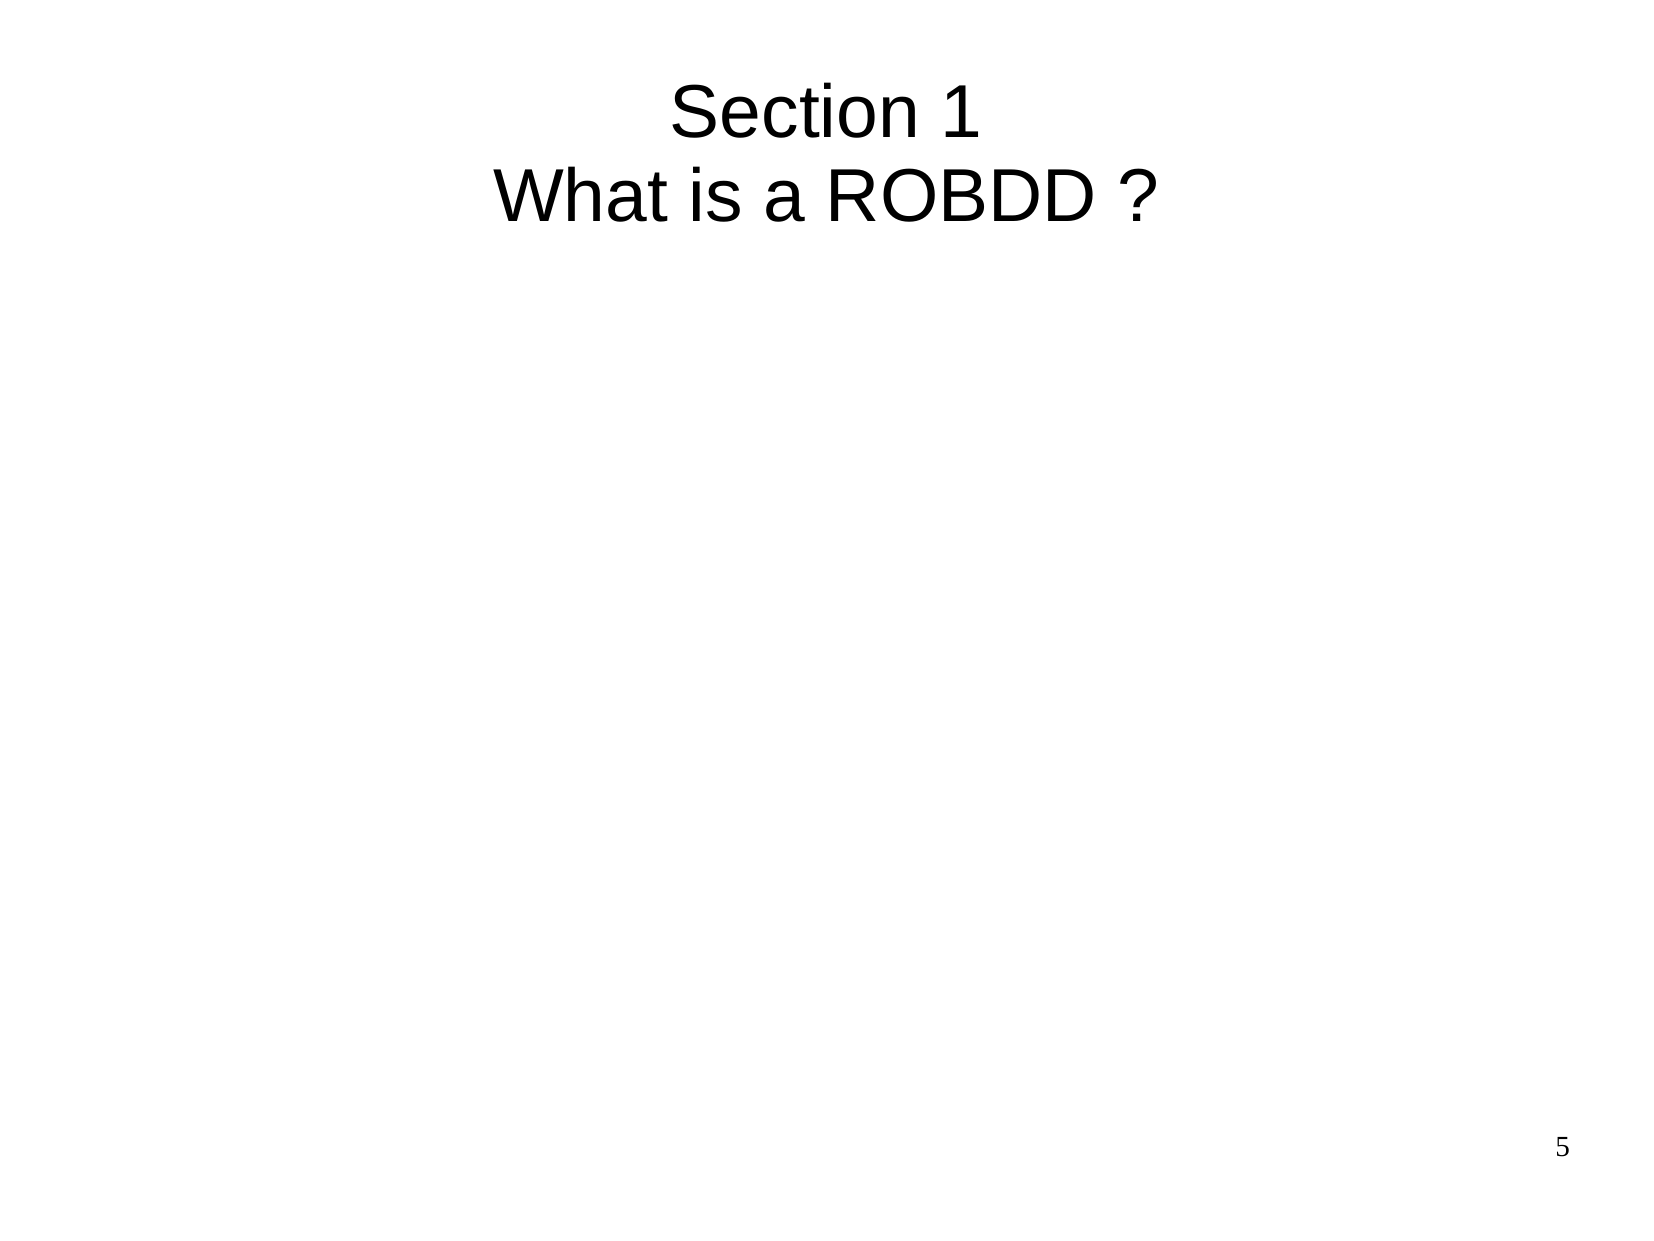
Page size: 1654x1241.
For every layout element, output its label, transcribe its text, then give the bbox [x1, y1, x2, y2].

title Section 1 What is a ROBDD ? [82, 49, 1571, 257]
